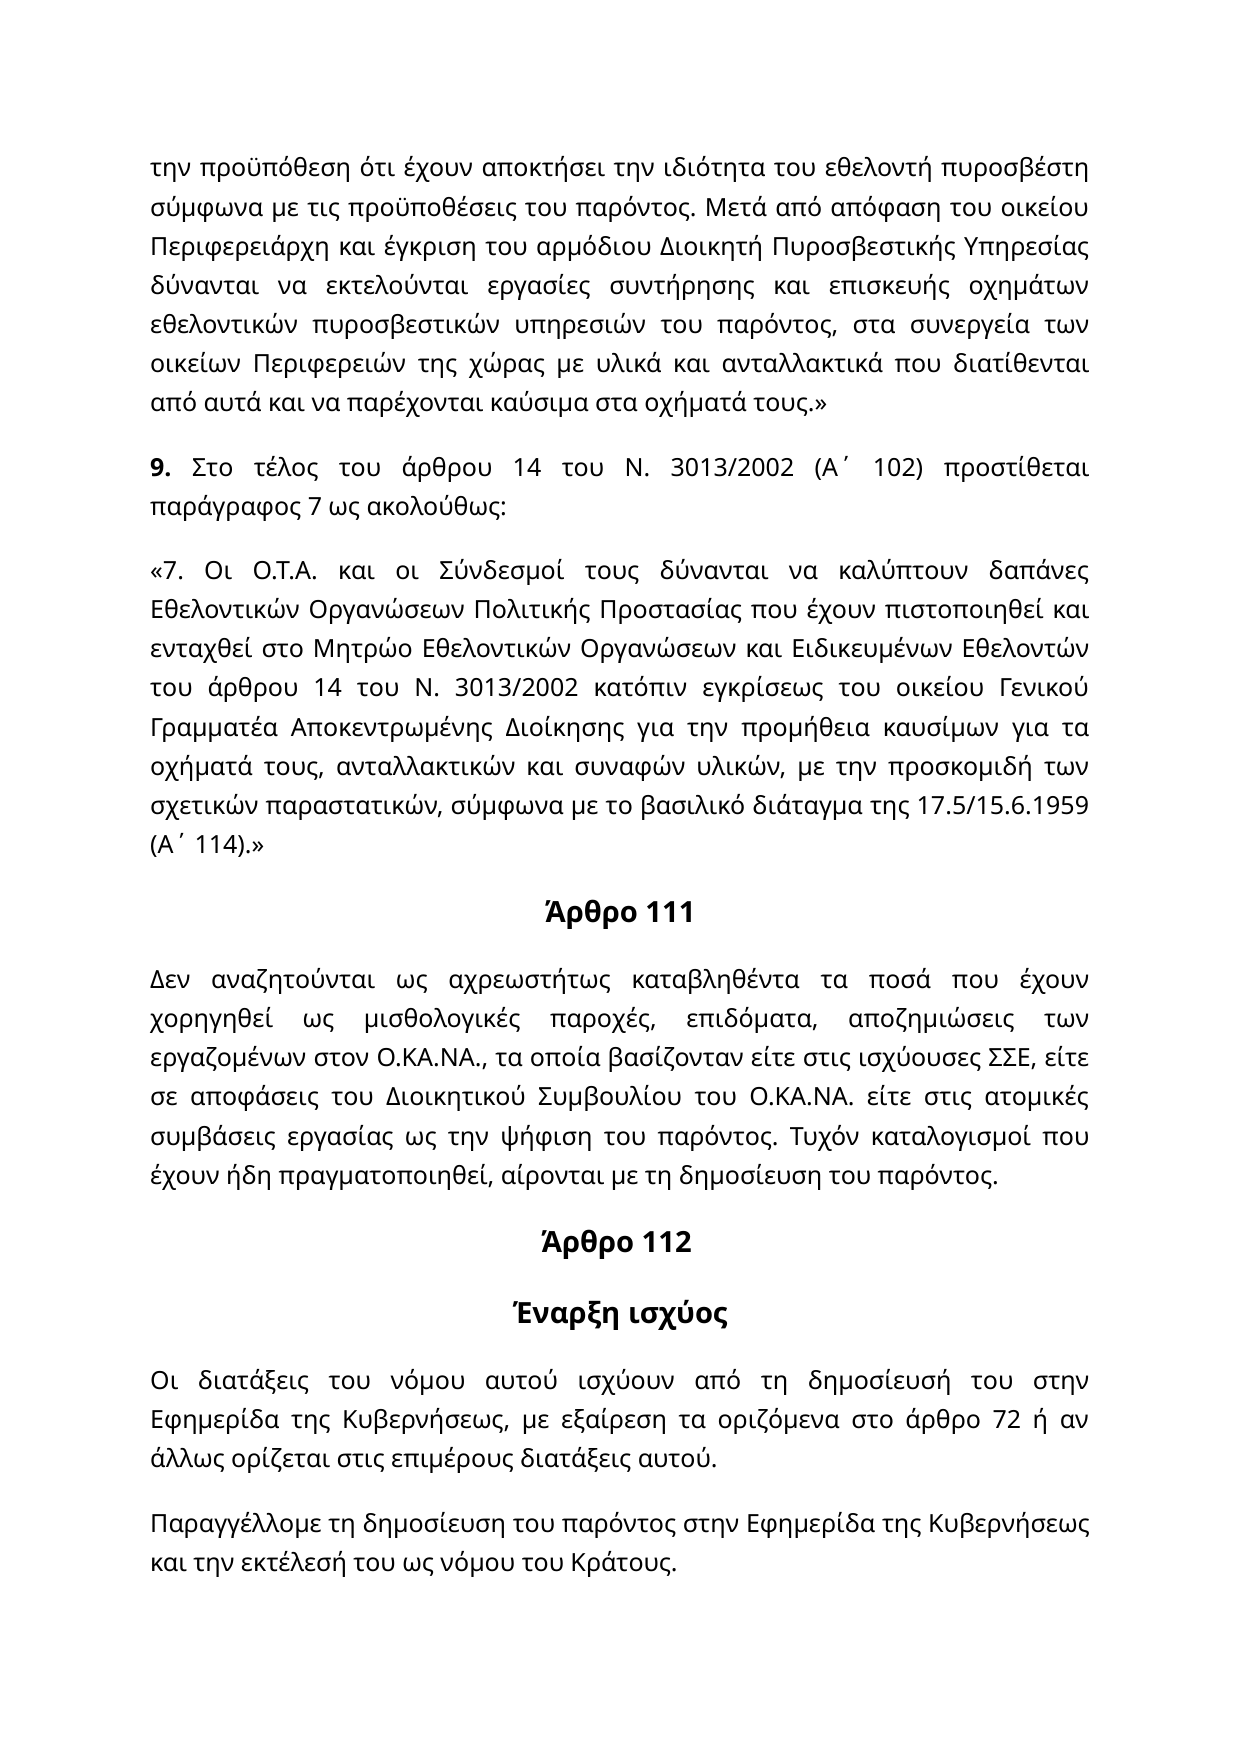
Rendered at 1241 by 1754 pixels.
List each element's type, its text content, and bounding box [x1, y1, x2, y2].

subtitle Άρθρο 111 [150, 891, 1090, 931]
text Παραγγέλλομε τη δημοσίευση του παρόντος στην Εφημερίδα της Κυβερνήσεως και την εκτέλεσή του ως νόμου του Κράτους. [150, 1505, 1090, 1578]
text 9. Στο τέλος του άρθρου 14 του Ν. 3013/2002 (Α΄ 102) προστίθεται παράγραφος 7 ως ακολούθως: [150, 449, 1090, 522]
text την προϋπόθεση ότι έχουν αποκτήσει την ιδιότητα του εθελοντή πυροσβέστη σύμφωνα με τις προϋποθέσεις του παρόντος. Μετά από απόφαση του οικείου Περιφερειάρχη και έγκριση του αρμόδιου Διοικητή Πυροσβεστικής Υπηρεσίας δύνανται να εκτελούνται εργασίες συντήρησης και επισκευής οχημάτων εθελοντικών πυροσβεστικών υπηρεσιών του παρόντος, στα συνεργεία των οικείων Περιφερειών της χώρας με υλικά και ανταλλακτικά που διατίθενται από αυτά και να παρέχονται καύσιμα στα οχήματά τους.» [150, 150, 1090, 419]
text Οι διατάξεις του νόμου αυτού ισχύουν από τη δημοσίευσή του στην Εφημερίδα της Κυβερνήσεως, με εξαίρεση τα οριζόμενα στο άρθρο 72 ή αν άλλως ορίζεται στις επιμέρους διατάξεις αυτού. [150, 1363, 1090, 1475]
subtitle Άρθρο 112 [150, 1221, 1090, 1261]
text Δεν αναζητούνται ως αχρεωστήτως καταβληθέντα τα ποσά που έχουν χορηγηθεί ως μισθολογικές παροχές, επιδόματα, αποζημιώσεις των εργαζομένων στον Ο.ΚΑ.ΝΑ., τα οποία βασίζονταν είτε στις ισχύουσες ΣΣΕ, είτε σε αποφάσεις του Διοικητικού Συμβουλίου του Ο.ΚΑ.ΝΑ. είτε στις ατομικές συμβάσεις εργασίας ως την ψήφιση του παρόντος. Τυχόν καταλογισμοί που έχουν ήδη πραγματοποιηθεί, αίρονται με τη δημοσίευση του παρόντος. [150, 961, 1090, 1191]
text «7. Οι Ο.Τ.Α. και οι Σύνδεσμοί τους δύνανται να καλύπτουν δαπάνες Εθελοντικών Οργανώσεων Πολιτικής Προστασίας που έχουν πιστοποιηθεί και ενταχθεί στο Μητρώο Εθελοντικών Οργανώσεων και Ειδικευμένων Εθελοντών του άρθρου 14 του Ν. 3013/2002 κατόπιν εγκρίσεως του οικείου Γενικού Γραμματέα Αποκεντρωμένης Διοίκησης για την προμήθεια καυσίμων για τα οχήματά τους, ανταλλακτικών και συναφών υλικών, με την προσκομιδή των σχετικών παραστατικών, σύμφωνα με το βασιλικό διάταγμα της 17.5/15.6.1959 (Α΄ 114).» [150, 552, 1090, 861]
subtitle Έναρξη ισχύος [150, 1292, 1090, 1332]
